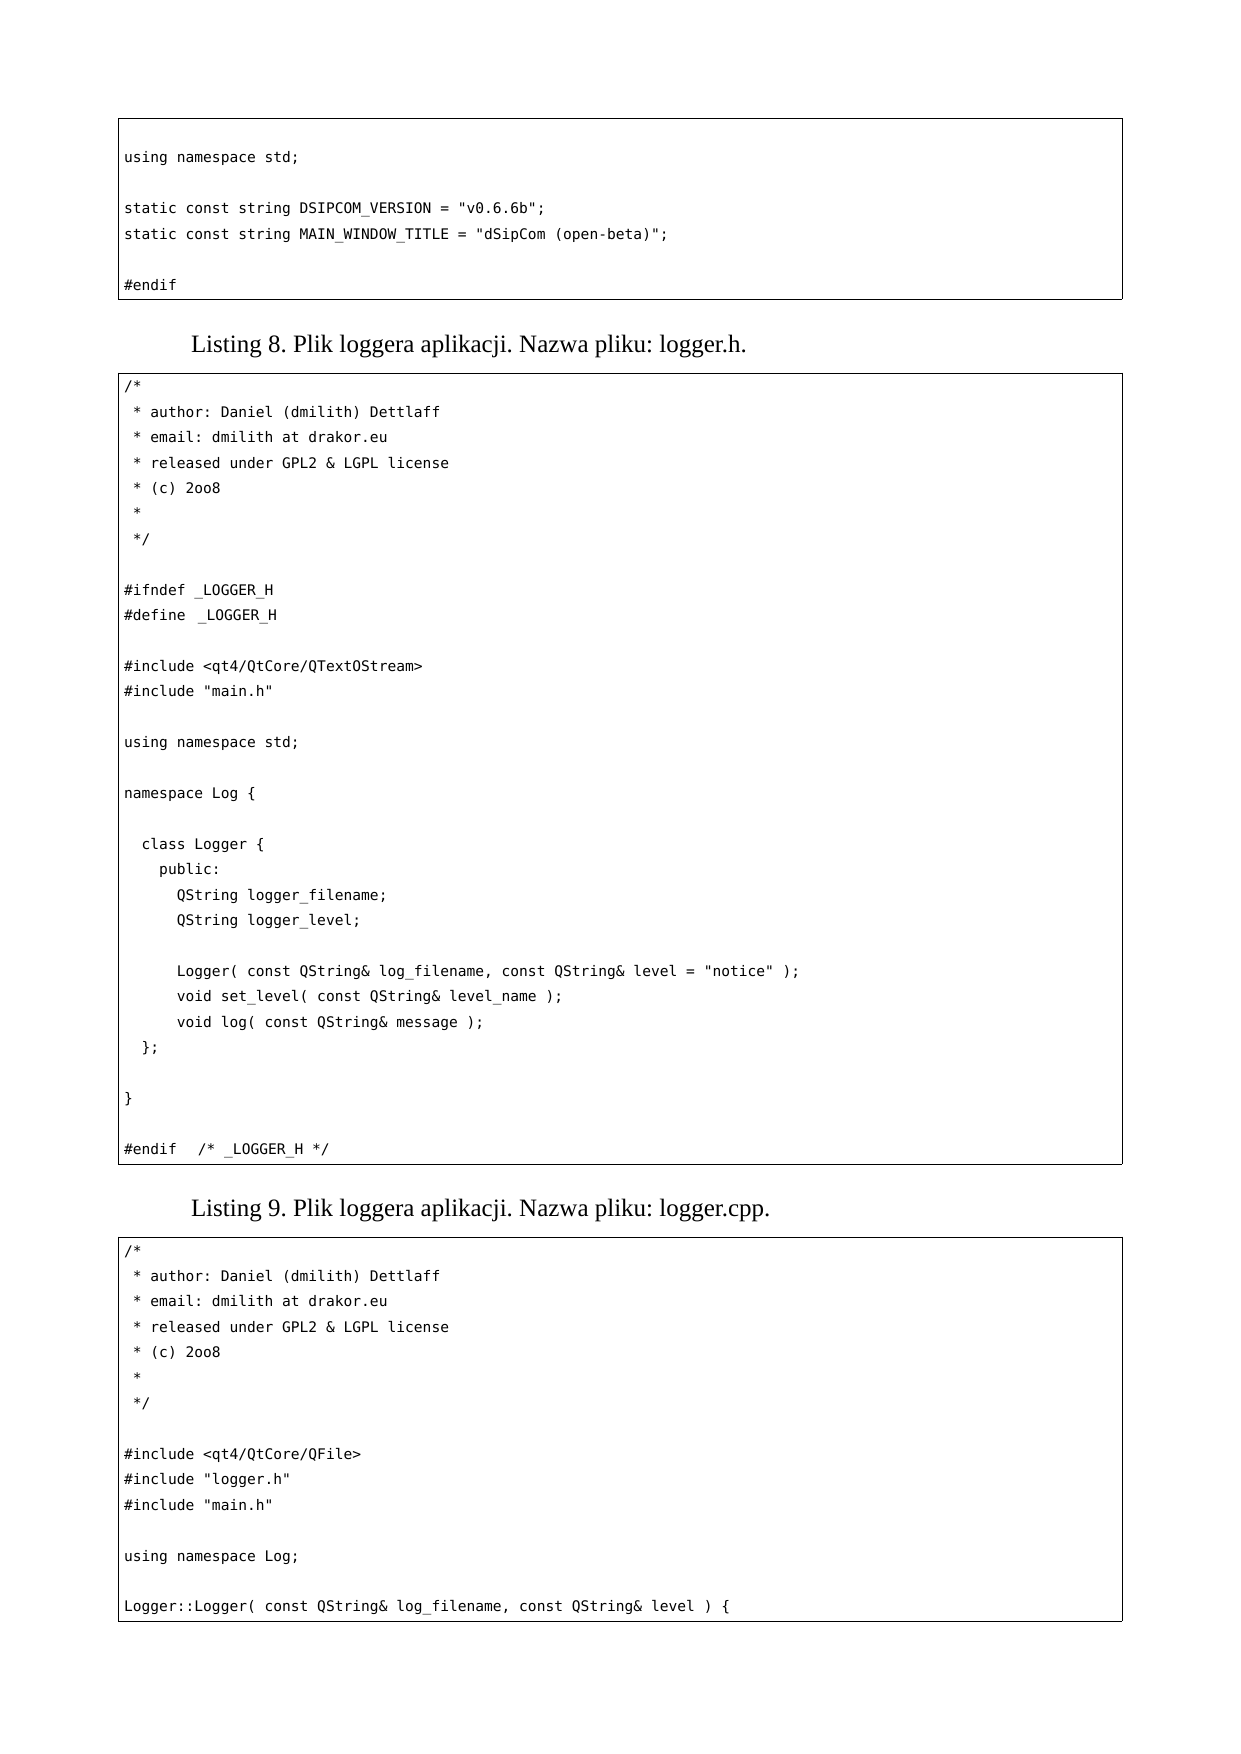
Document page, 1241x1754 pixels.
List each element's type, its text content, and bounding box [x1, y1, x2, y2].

table_header /* * author: Daniel (dmilith) Dettlaff * email: dmilith at drakor.eu * released under GPL2 & LGPL license * (c) 2oo8 * */ #include <qt4/QtCore/QFile> #include "logger.h" #include "main.h" using namespace Log; Logger::Logger( const QString& log_filename, const QString& level ) { [119, 1238, 1122, 1621]
text Listing 8. Plik loggera aplikacji. Nazwa pliku: logger.h. [118, 329, 1122, 358]
table_header /* * author: Daniel (dmilith) Dettlaff * email: dmilith at drakor.eu * released under GPL2 & LGPL license * (c) 2oo8 * */ #ifndef _LOGGER_H #define _LOGGER_H #include <qt4/QtCore/QTextOStream> #include "main.h" using namespace std; namespace Log { class Logger { public: QString logger_filename; QString logger_level; Logger( const QString& log_filename, const QString& level = "notice" ); void set_level( const QString& level_name ); void log( const QString& message ); }; } #endif /* _LOGGER_H */ [119, 374, 1122, 1163]
table_header using namespace std; static const string DSIPCOM_VERSION = "v0.6.6b"; static const string MAIN_WINDOW_TITLE = "dSipCom (open-beta)"; #endif [119, 119, 1122, 299]
text Listing 9. Plik loggera aplikacji. Nazwa pliku: logger.cpp. [118, 1193, 1122, 1222]
